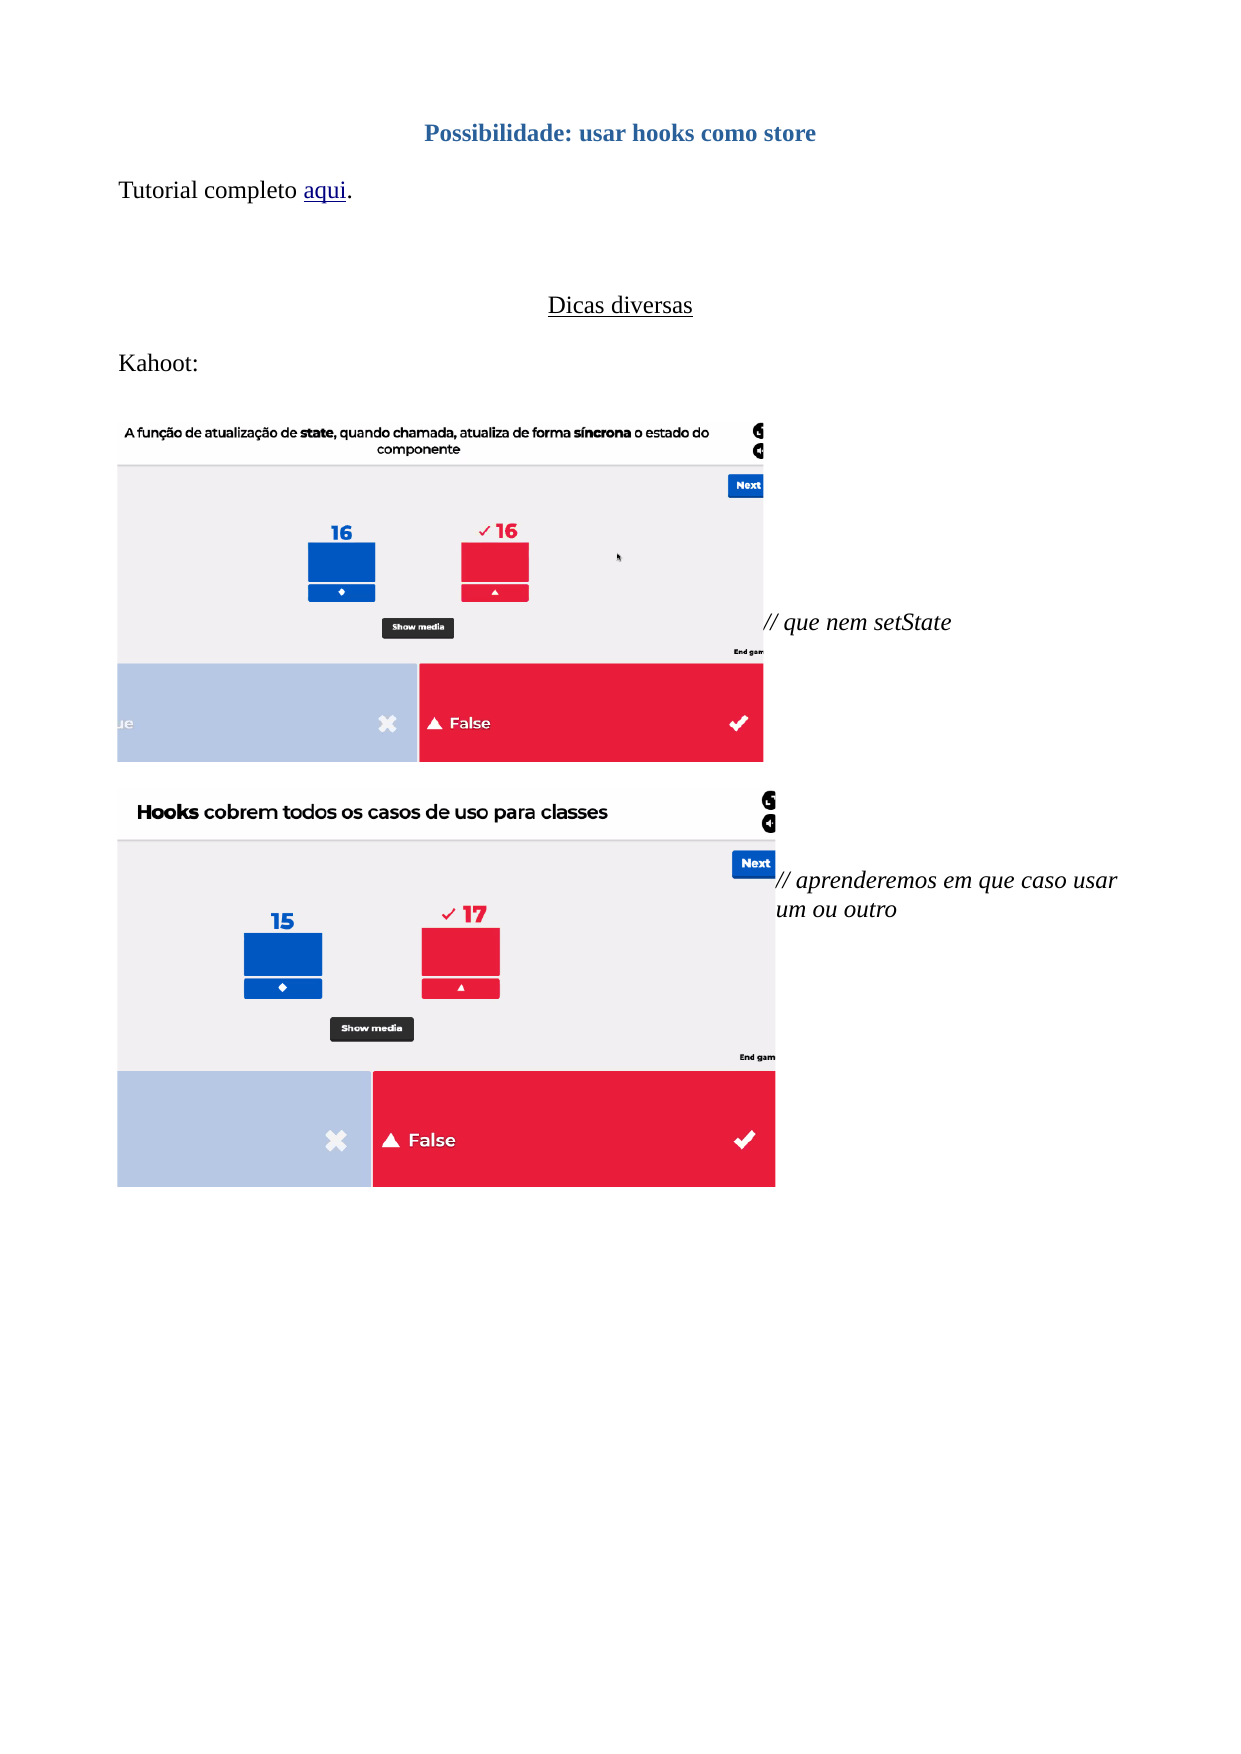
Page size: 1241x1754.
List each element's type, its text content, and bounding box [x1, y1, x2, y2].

text Possibilidade: usar hooks como store [118, 118, 1122, 147]
text Kahoot: [118, 348, 1122, 377]
text Dicas diversas [118, 291, 1122, 319]
picture [117, 788, 776, 1187]
picture [117, 422, 764, 762]
text // que nem setState [764, 607, 1122, 636]
text Tutorial completo aqui. [118, 176, 1122, 204]
text // aprenderemos em que caso usar um ou outro [776, 866, 1122, 923]
